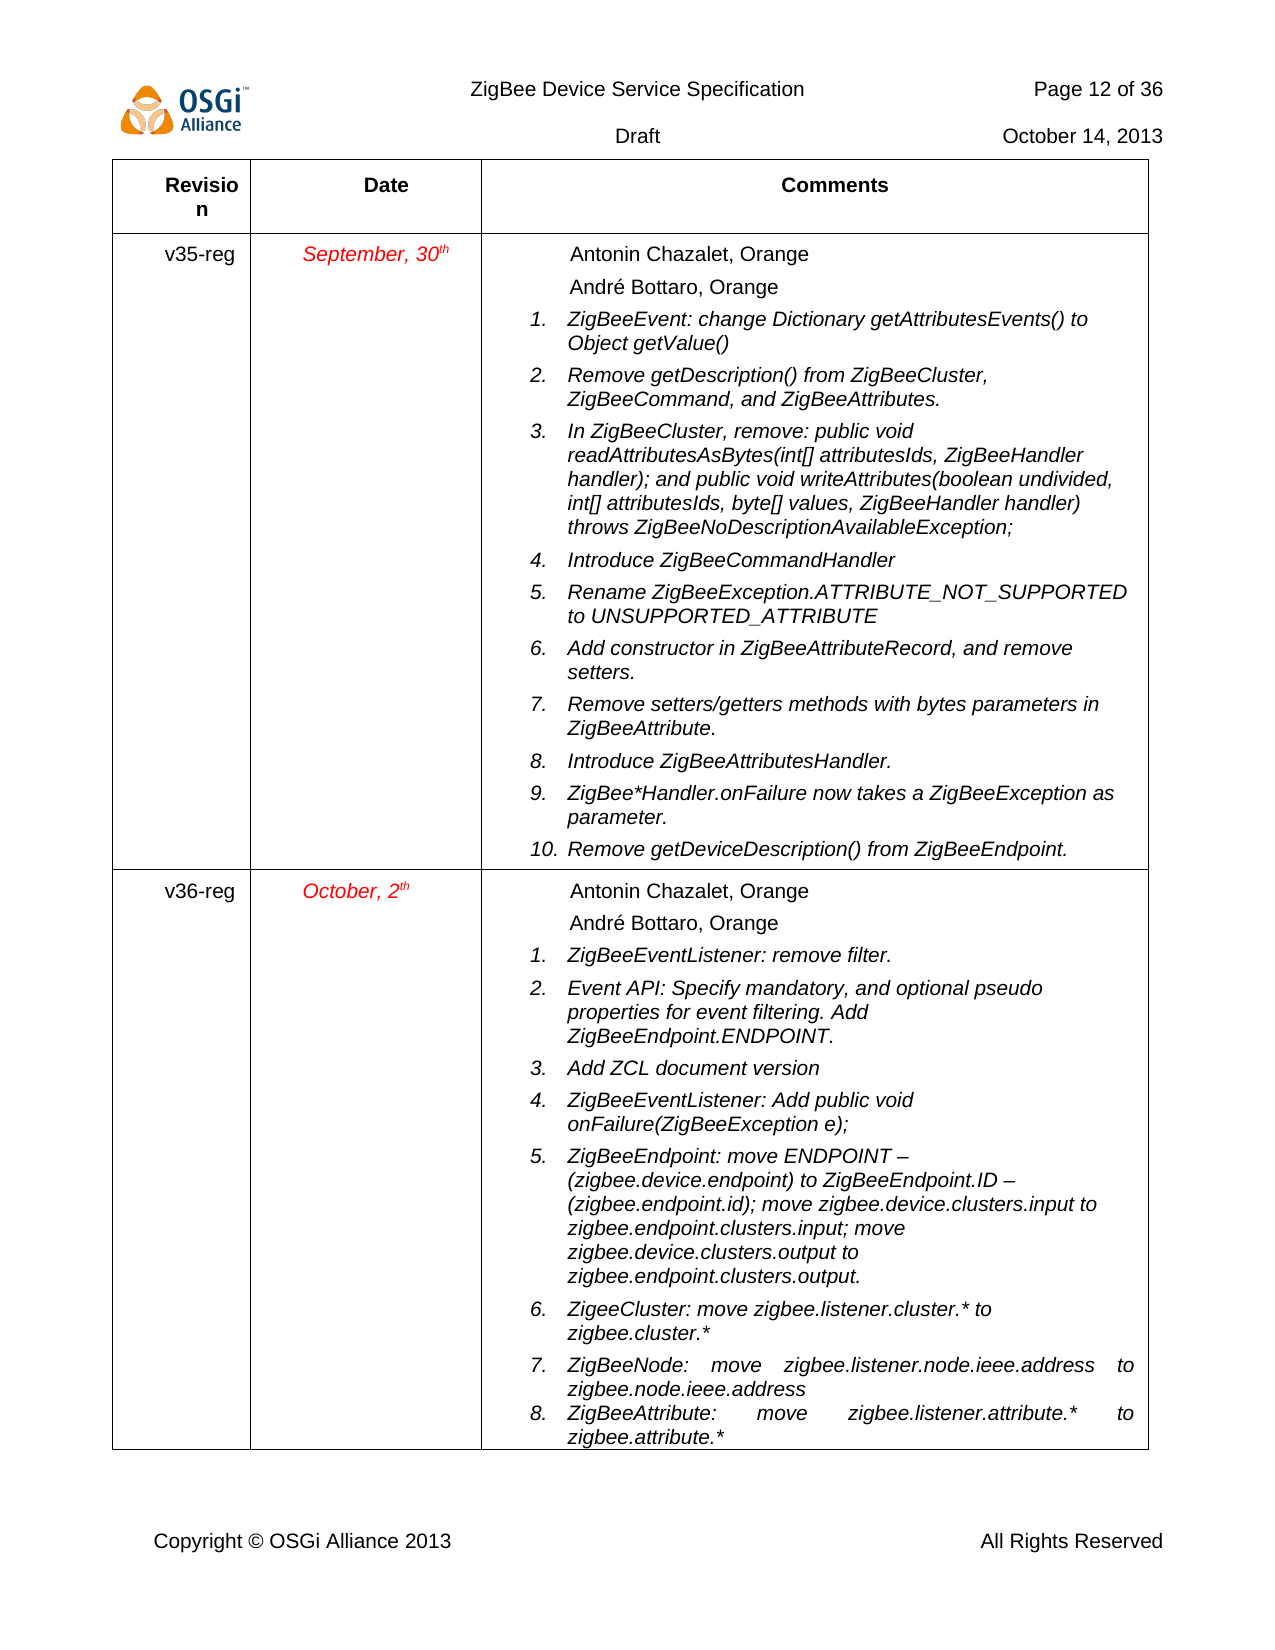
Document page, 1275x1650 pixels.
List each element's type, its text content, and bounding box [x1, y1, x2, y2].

table_cell Antonin Chazalet, Orange André Bottaro, Orange ZigBeeEvent: change Dictionary getAttributesEvents() to Object getValue() Remove getDescription() from ZigBeeCluster, ZigBeeCommand, and ZigBeeAttributes. In ZigBeeCluster, remove: public void readAttributesAsBytes(int[] attributesIds, ZigBeeHandler handler); and public void writeAttributes(boolean undivided, int[] attributesIds, byte[] values, ZigBeeHandler handler) throws ZigBeeNoDescriptionAvailableException; Introduce ZigBeeCommandHandler Rename ZigBeeException.ATTRIBUTE_NOT_SUPPORTED to UNSUPPORTED_ATTRIBUTE Add constructor in ZigBeeAttributeRecord, and remove setters. Remove setters/getters methods with bytes parameters in ZigBeeAttribute. Introduce ZigBeeAttributesHandler. ZigBee*Handler.onFailure now takes a ZigBeeException as parameter. Remove getDeviceDescription() from ZigBeeEndpoint. [482, 234, 1148, 869]
table_cell v35-reg [113, 234, 250, 869]
picture [113, 78, 257, 142]
table_cell Antonin Chazalet, Orange André Bottaro, Orange ZigBeeEventListener: remove filter. Event API: Specify mandatory, and optional pseudo properties for event filtering. Add ZigBeeEndpoint.ENDPOINT. Add ZCL document version ZigBeeEventListener: Add public void onFailure(ZigBeeException e); ZigBeeEndpoint: move ENDPOINT – (zigbee.device.endpoint) to ZigBeeEndpoint.ID – (zigbee.endpoint.id); move zigbee.device.clusters.input to zigbee.endpoint.clusters.input; move zigbee.device.clusters.output to zigbee.endpoint.clusters.output. ZigeeCluster: move zigbee.listener.cluster.* to zigbee.cluster.* ZigBeeNode: move zigbee.listener.node.ieee.address to zigbee.node.ieee.address ZigBeeAttribute: move zigbee.listener.attribute.* to zigbee.attribute.* [482, 870, 1148, 1448]
table_cell September, 30th [251, 234, 481, 869]
table_header Comments [482, 160, 1148, 233]
table_header Revision [113, 160, 250, 233]
table_header Date [251, 160, 481, 233]
table_cell October, 2th [251, 870, 481, 1448]
table_cell v36-reg [113, 870, 250, 1448]
